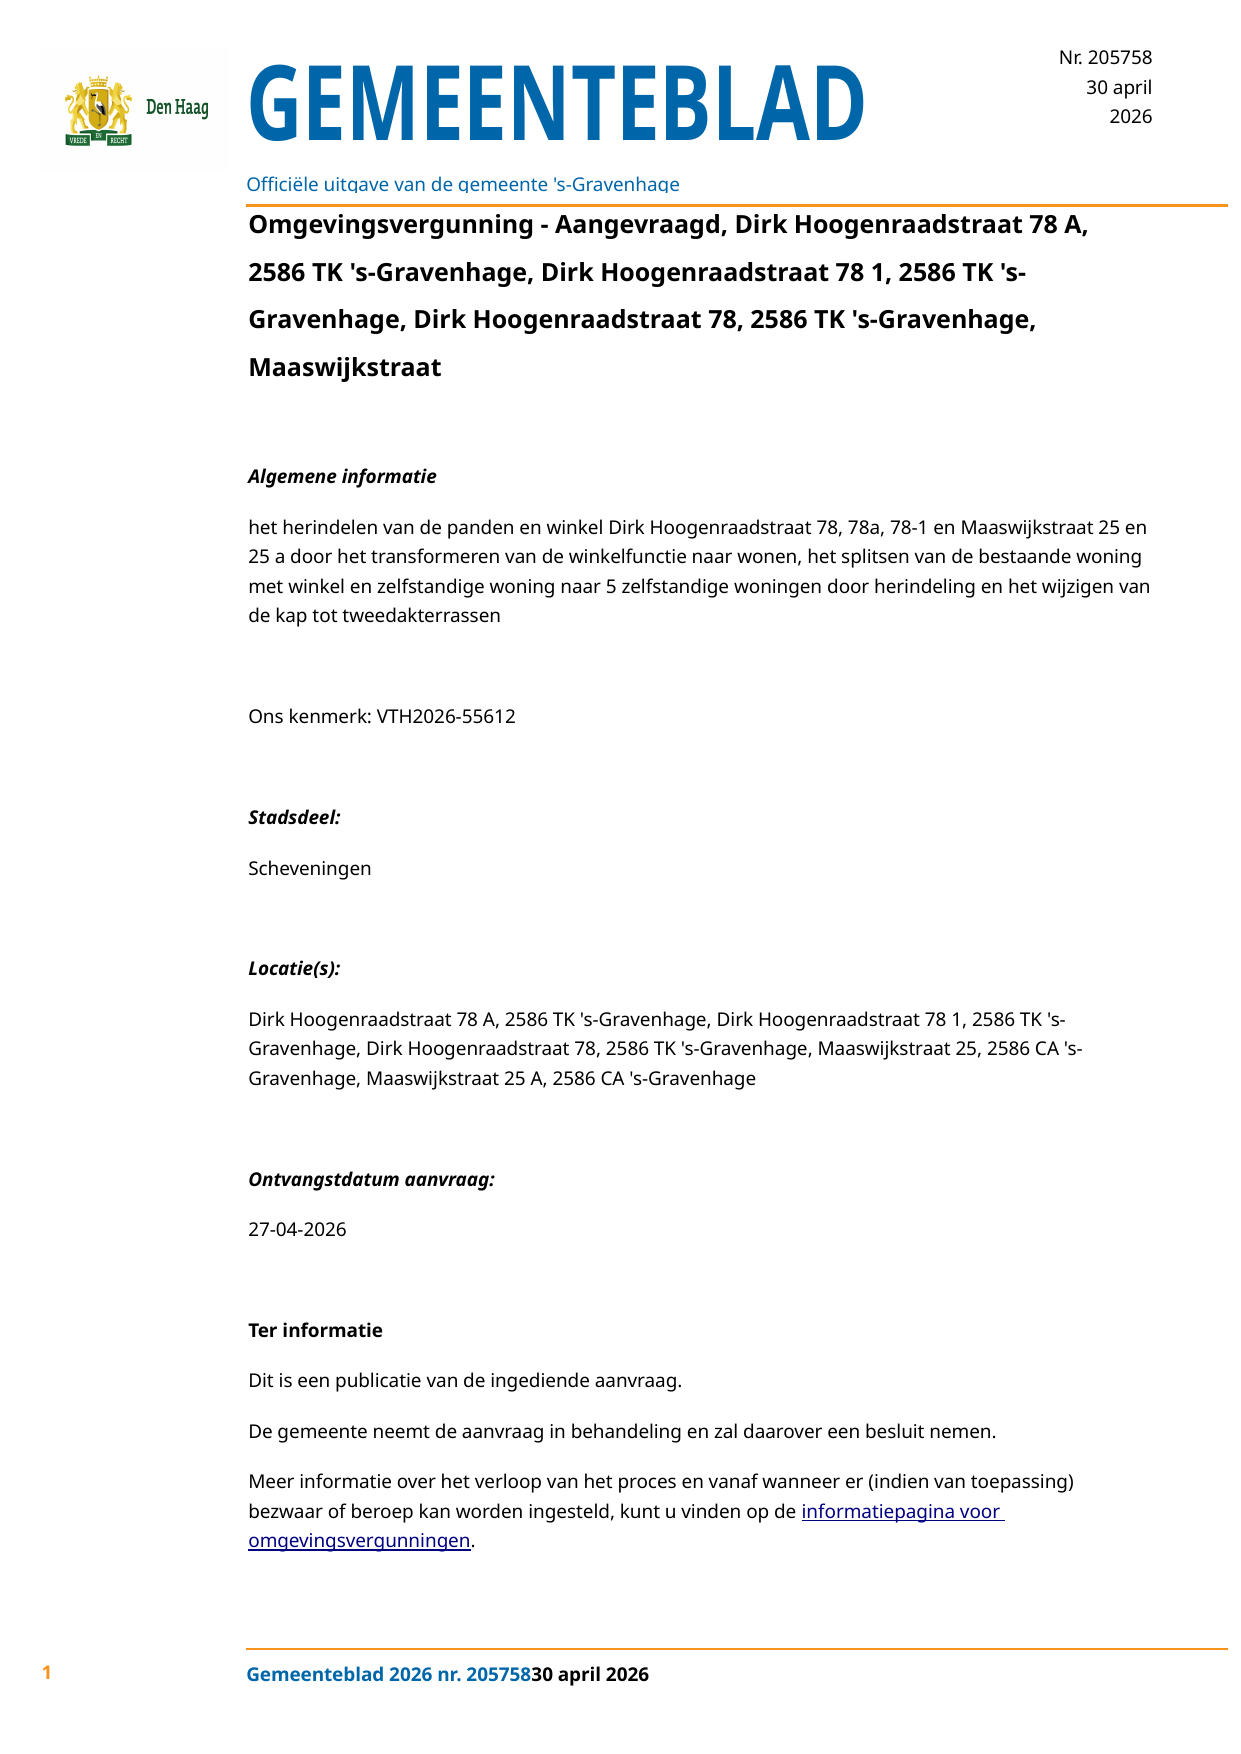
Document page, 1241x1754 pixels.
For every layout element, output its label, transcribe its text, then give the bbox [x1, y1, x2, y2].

text Ontvangstdatum aanvraag: [248, 1166, 1152, 1192]
text het herindelen van de panden en winkel Dirk Hoogenraadstraat 78, 78a, 78-1 en Maaswijkstraat 25 en 25 a door het transformeren van de winkelfunctie naar wonen, het splitsen van de bestaande woning met winkel en zelfstandige woning naar 5 zelfstandige woningen door herindeling en het wijzigen van de kap tot tweedakterrassen [248, 514, 1152, 628]
text De gemeente neemt de aanvraag in behandeling en zal daarover een besluit nemen. [248, 1418, 1152, 1444]
picture [41, 47, 231, 172]
text Locatie(s): [248, 956, 1152, 981]
text Ons kenmerk: VTH2026-55612 [248, 703, 1152, 729]
text 27-04-2026 [248, 1216, 1152, 1242]
text Dit is een publicatie van de ingediende aanvraag. [248, 1368, 1152, 1393]
text Stadsdeel: [248, 804, 1152, 830]
text Algemene informatie [248, 463, 1152, 489]
text Dirk Hoogenraadstraat 78 A, 2586 TK 's-Gravenhage, Dirk Hoogenraadstraat 78 1, 2586 TK 's-Gravenhage, Dirk Hoogenraadstraat 78, 2586 TK 's-Gravenhage, Maaswijkstraat 25, 2586 CA 's-Gravenhage, Maaswijkstraat 25 A, 2586 CA 's-Gravenhage [248, 1006, 1152, 1091]
text Omgevingsvergunning - Aangevraagd, Dirk Hoogenraadstraat 78 A, 2586 TK 's-Gravenhage, Dirk Hoogenraadstraat 78 1, 2586 TK 's-Gravenhage, Dirk Hoogenraadstraat 78, 2586 TK 's-Gravenhage, Maaswijkstraat [248, 207, 1152, 384]
text Scheveningen [248, 855, 1152, 881]
text Ter informatie [248, 1317, 1152, 1343]
text Meer informatie over het verloop van het proces en vanaf wanneer er (indien van toepassing) bezwaar of beroep kan worden ingesteld, kunt u vinden op de informatiepagina voor omgevingsvergunningen. [248, 1468, 1152, 1553]
